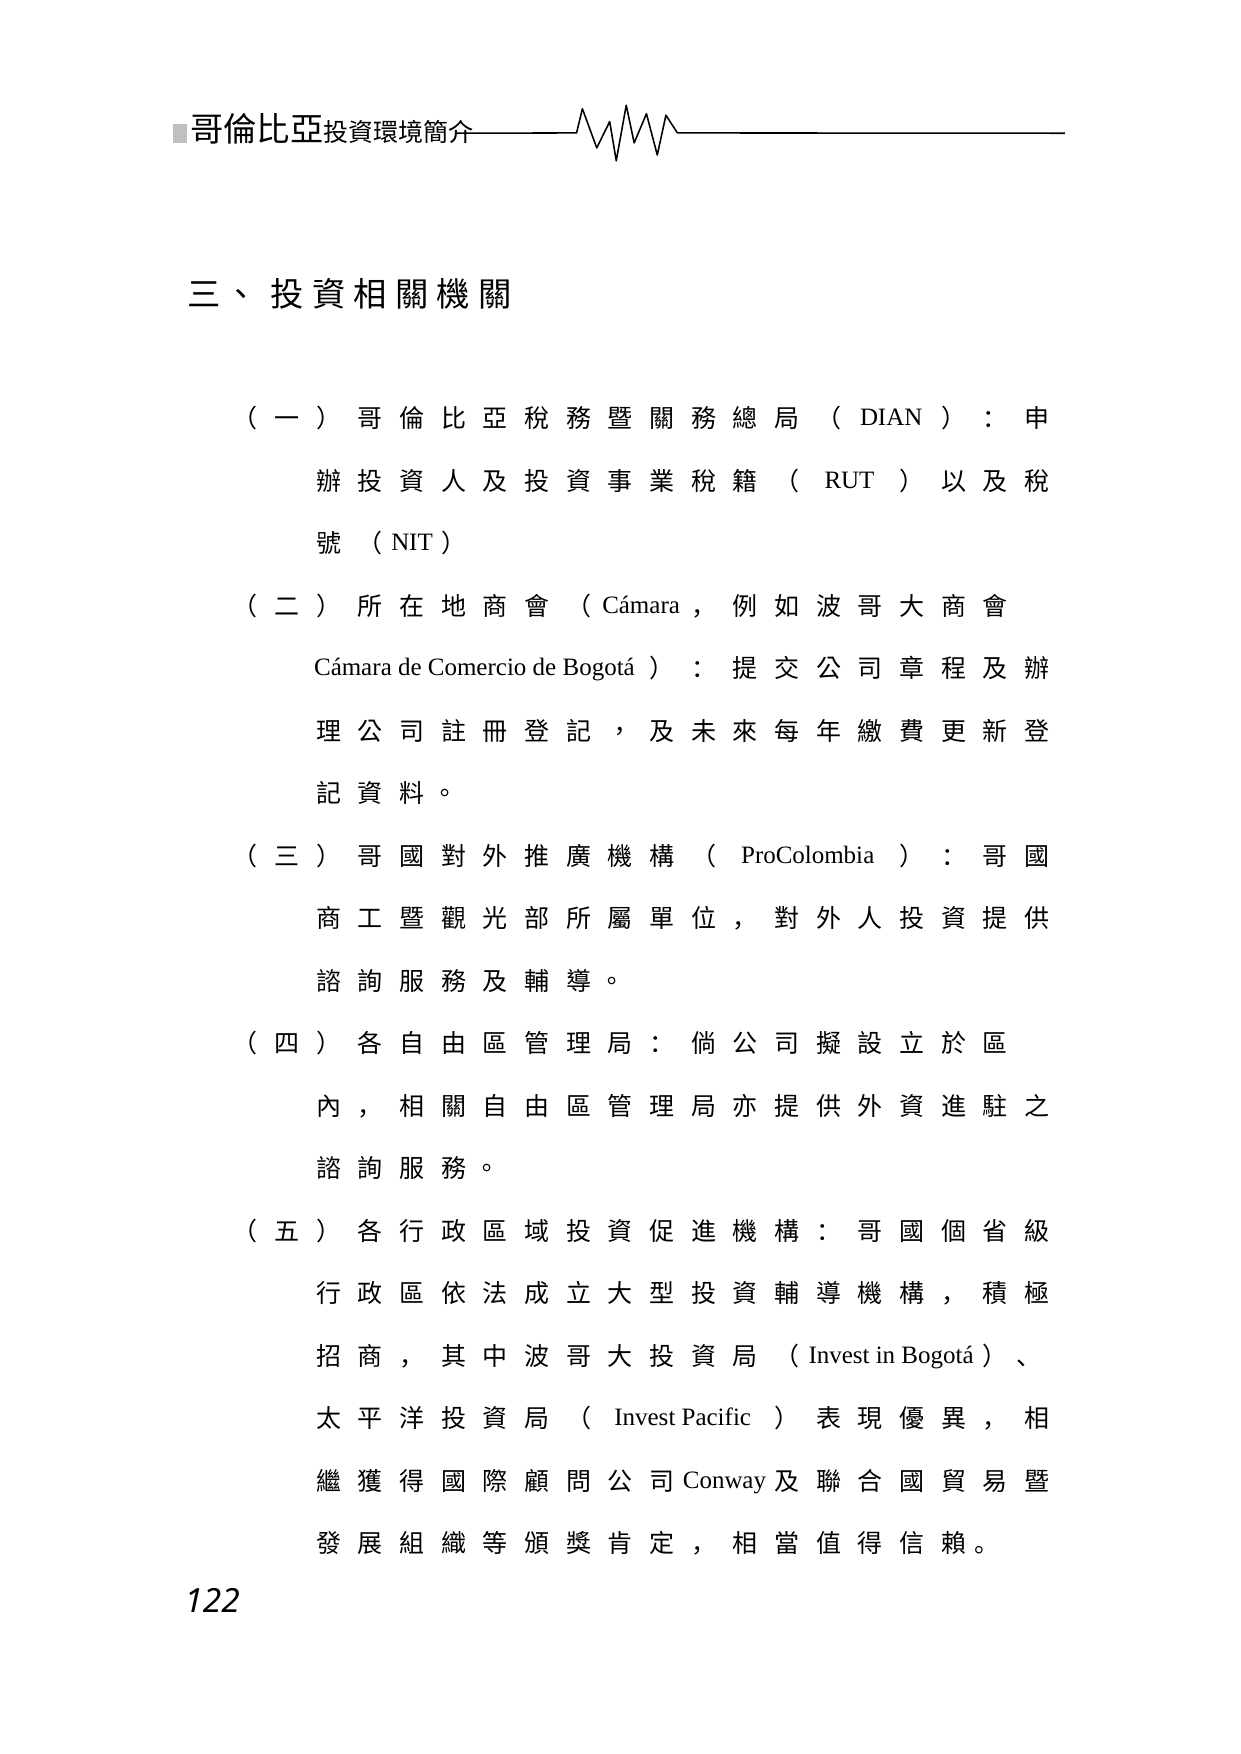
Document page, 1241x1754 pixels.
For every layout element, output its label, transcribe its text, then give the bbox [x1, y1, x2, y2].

text （四）各自由區管理局：倘公司擬設立於區內，相關自由區管理局亦提供外資進駐之諮詢服務。 [207, 1000, 1058, 1188]
text （一）哥倫比亞稅務暨關務總局（DIAN）：申辦投資人及投資事業稅籍（RUT）以及稅號（NIT） [207, 375, 1058, 563]
text （五）各行政區域投資促進機構：哥國個省級行政區依法成立大型投資輔導機構，積極招商，其中波哥大投資局（Invest in Bogotá）、太平洋投資局（Invest Pacific）表現優異，相繼獲得國際顧問公司Conway及聯合國貿易暨發展組織等頒獎肯定，相當值得信賴。 [207, 1188, 1058, 1563]
text （二）所在地商會（Cámara，例如波哥大商會Cámara de Comercio de Bogotá）：提交公司章程及辦理公司註冊登記，及未來每年繳費更新登記資料。 [207, 563, 1058, 813]
text 三、投資相關機關 [183, 250, 1058, 313]
text （三）哥國對外推廣機構（ProColombia）：哥國商工暨觀光部所屬單位，對外人投資提供諮詢服務及輔導。 [207, 813, 1058, 1000]
